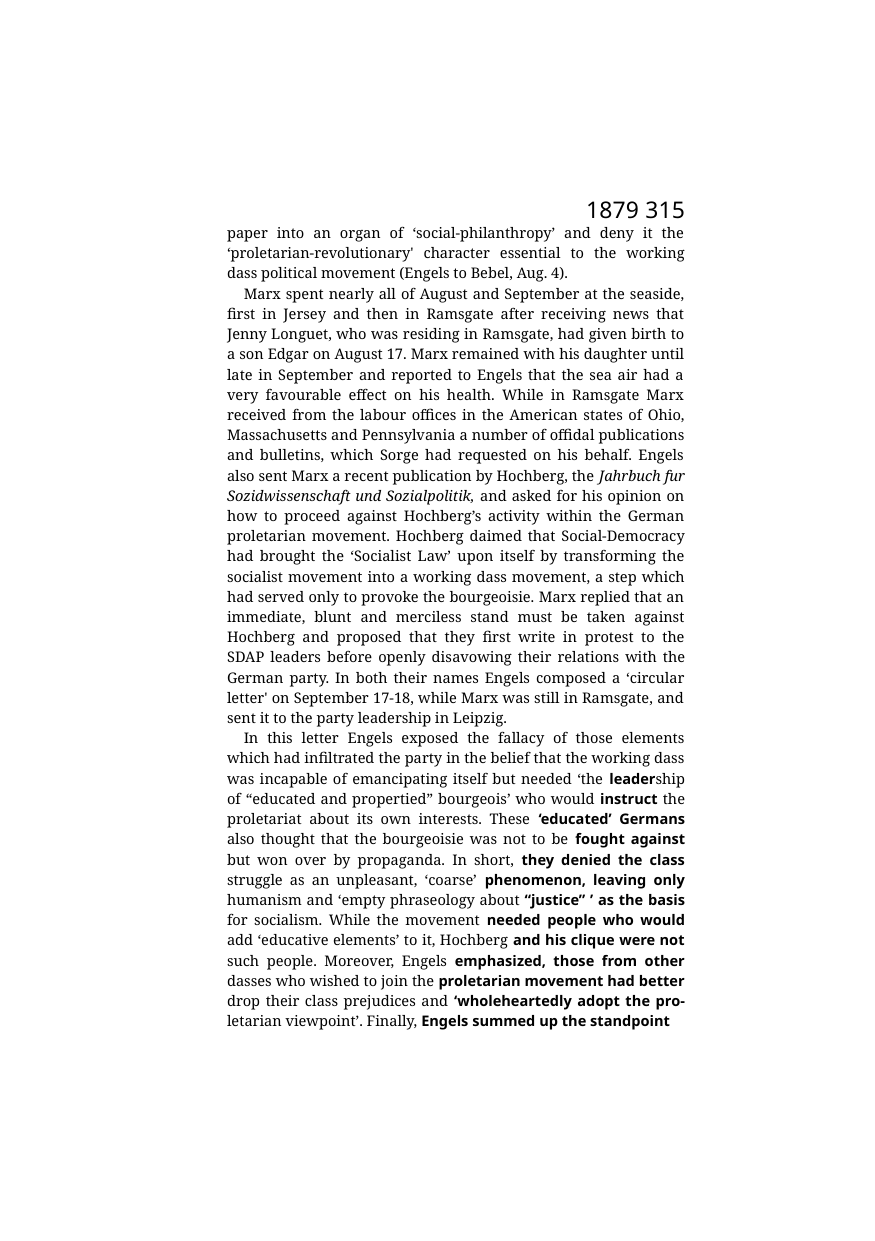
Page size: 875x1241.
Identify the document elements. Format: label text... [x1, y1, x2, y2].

text Marx spent nearly all of August and September at the seaside, first in Jersey and then in Ramsgate after receiving news that Jenny Longuet, who was residing in Ramsgate, had given birth to a son Edgar on August 17. Marx remained with his daughter until late in September and reported to Engels that the sea air had a very favourable effect on his health. While in Ramsgate Marx received from the labour offices in the American states of Ohio, Massachusetts and Pennsylvania a number of offidal publications and bulletins, which Sorge had requested on his behalf. Engels also sent Marx a recent publication by Hochberg, the Jahrbuch fur Sozidwissenschaft und Sozialpolitik, and asked for his opinion on how to proceed against Hochberg’s activity within the German proletarian movement. Hochberg daimed that Social-Democracy had brought the ‘Socialist Law’ upon itself by transforming the socialist movement into a working dass movement, a step which had served only to provoke the bourgeoisie. Marx replied that an immediate, blunt and merciless stand must be taken against Hochberg and proposed that they first write in protest to the SDAP leaders before openly dis­avowing their relations with the German party. In both their names Engels composed a ‘circular letter' on September 17-18, while Marx was still in Ramsgate, and sent it to the party leadership in Leipzig. [227, 283, 685, 727]
text 1879 315 [221, 202, 685, 222]
text paper into an organ of ‘social-philanthropy’ and deny it the ‘proletarian-revolutionary' character essential to the working dass political movement (Engels to Bebel, Aug. 4). [227, 222, 685, 283]
text In this letter Engels exposed the fallacy of those elements which had infiltrated the party in the belief that the working dass was incapable of emancipating itself but needed ‘the leader­ship of “educated and propertied” bourgeois’ who would instruct the proletariat about its own interests. These ‘educated’ Germans also thought that the bourgeoisie was not to be fought against but won over by propaganda. In short, they denied the class struggle as an unpleasant, ‘coarse’ phenomenon, leaving only humanism and ‘empty phraseology about “justice” ’ as the basis for socialism. While the movement needed people who would add ‘educative elements’ to it, Hochberg and his clique were not such people. Moreover, Engels emphasized, those from other dasses who wished to join the proletarian movement had better drop their class prejudices and ‘wholeheartedly adopt the pro­letarian viewpoint’. Finally, Engels summed up the standpoint [227, 727, 685, 1031]
